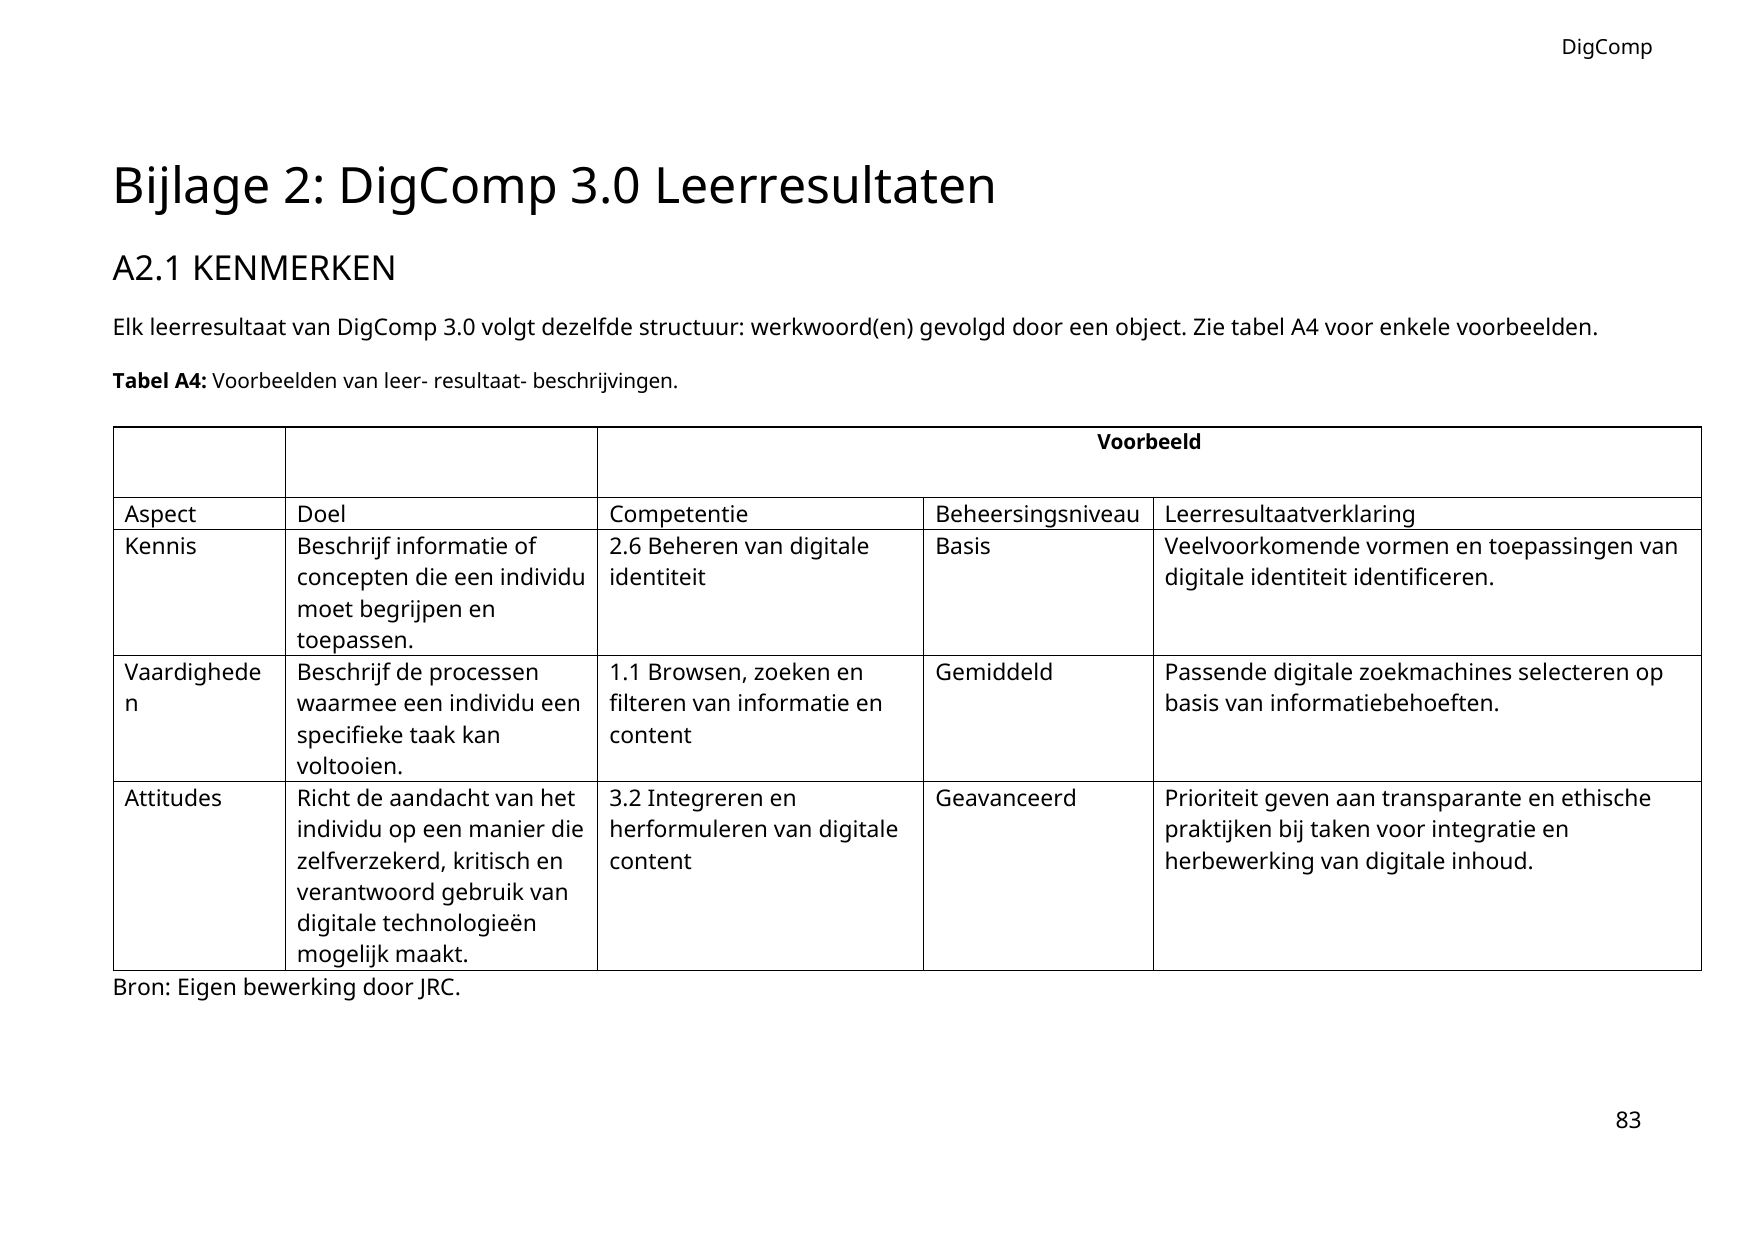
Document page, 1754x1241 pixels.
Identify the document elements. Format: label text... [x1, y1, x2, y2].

table_cell Prioriteit geven aan transparante en ethische praktijken bij taken voor integratie en herbewerking van digitale inhoud. [1154, 782, 1701, 970]
text Tabel A4: Voorbeelden van leer- resultaat- beschrijvingen. [112, 367, 1641, 395]
table_cell Basis [924, 530, 1153, 655]
table_cell Beheersingsniveau [924, 498, 1153, 529]
table_cell Beschrijf informatie of concepten die een individu moet begrijpen en toepassen. [286, 530, 597, 655]
text Bron: Eigen bewerking door JRC. [112, 971, 1641, 1002]
subtitle Bijlage 2: DigComp 3.0 Leerresultaten [112, 150, 1641, 218]
table_header [286, 428, 597, 497]
table_cell Doel [286, 498, 597, 529]
table_cell 2.6 Beheren van digitale identiteit [598, 530, 923, 655]
table_cell Beschrijf de processen waarmee een individu een specifieke taak kan voltooien. [286, 656, 597, 781]
table_cell Kennis [114, 530, 285, 655]
table_cell Veelvoorkomende vormen en toepassingen van digitale identiteit identificeren. [1154, 530, 1701, 655]
table_cell Competentie [598, 498, 923, 529]
table_header Voorbeeld [598, 428, 1701, 497]
table_cell Geavanceerd [924, 782, 1153, 970]
table_cell 1.1 Browsen, zoeken en filteren van informatie en content [598, 656, 923, 781]
table_header [114, 428, 285, 497]
subtitle A2.1 KENMERKEN [112, 252, 1641, 287]
table_cell Richt de aandacht van het individu op een manier die zelfverzekerd, kritisch en verantwoord gebruik van digitale technologieën mogelijk maakt. [286, 782, 597, 970]
table_cell Vaardigheden [114, 656, 285, 781]
table_cell Gemiddeld [924, 656, 1153, 781]
table_cell 3.2 Integreren en herformuleren van digitale content [598, 782, 923, 970]
table_cell Passende digitale zoekmachines selecteren op basis van informatiebehoeften. [1154, 656, 1701, 781]
table_cell Aspect [114, 498, 285, 529]
table_cell Attitudes [114, 782, 285, 970]
text Elk leerresultaat van DigComp 3.0 volgt dezelfde structuur: werkwoord(en) gevolgd door een object. Zie tabel A4 voor enkele voorbeelden. [112, 311, 1641, 342]
table_cell Leerresultaatverklaring [1154, 498, 1701, 529]
